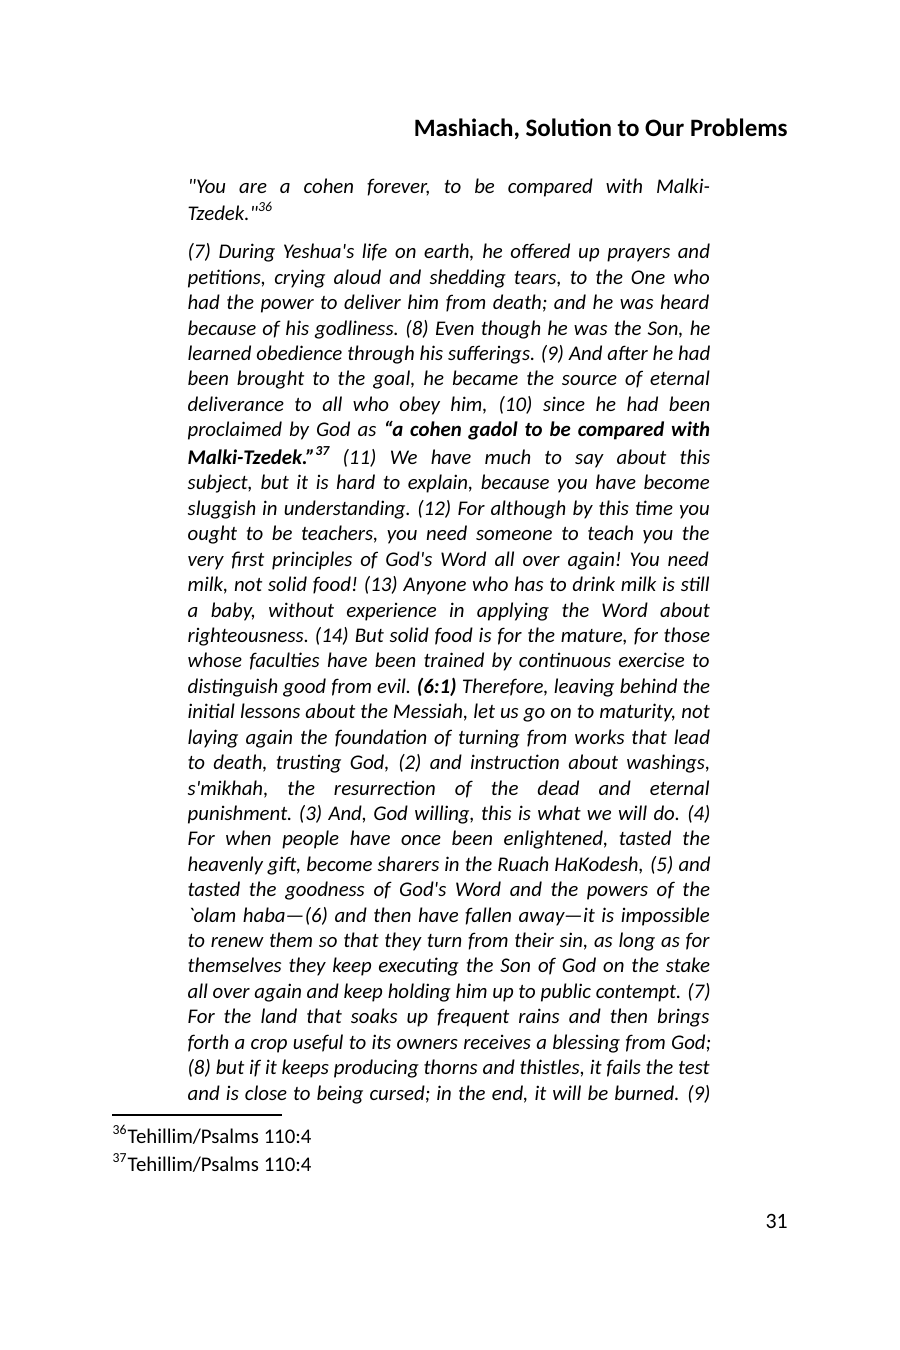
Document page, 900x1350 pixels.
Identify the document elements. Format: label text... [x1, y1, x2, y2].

text Tehillim/Psalms 110:4 [112, 1121, 787, 1149]
text "You are a cohen forever, to be compared with Malki-Tzedek." [187, 173, 712, 226]
text (7) During Yeshua's life on earth, he offered up prayers and petitions, crying aloud and shedding tears, to the One who had the power to deliver him from death; and he was heard because of his godliness. (8) Even though he was the Son, he learned obedience through his sufferings. (9) And after he had been brought to the goal, he became the source of eternal deliverance to all who obey him, (10) since he had been proclaimed by God as “a cohen gadol to be compared with Malki-Tzedek.” (11) We have much to say about this subject, but it is hard to explain, because you have become sluggish in understanding. (12) For although by this time you ought to be teachers, you need someone to teach you the very first principles of God's Word all over again! You need milk, not solid food! (13) Anyone who has to drink milk is still a baby, without experience in applying the Word about righteousness. (14) But solid food is for the mature, for those whose faculties have been trained by continuous exercise to distinguish good from evil. (6:1) Therefore, leaving behind the initial lessons about the Messiah, let us go on to maturity, not laying again the foundation of turning from works that lead to death, trusting God, (2) and instruction about washings, s'mikhah, the resurrection of the dead and eternal punishment. (3) And, God willing, this is what we will do. (4) For when people have once been enlightened, tasted the heavenly gift, become sharers in the Ruach HaKodesh, (5) and tasted the goodness of God's Word and the powers of the `olam haba—(6) and then have fallen away—it is impossible to renew them so that they turn from their sin, as long as for themselves they keep executing the Son of God on the stake all over again and keep holding him up to public contempt. (7) For the land that soaks up frequent rains and then brings forth a crop useful to its owners receives a blessing from God; (8) but if it keeps producing thorns and thistles, it fails the test and is close to being cursed; in the end, it will be burned. (9) [187, 238, 712, 1105]
text Tehillim/Psalms 110:4 [112, 1149, 787, 1177]
